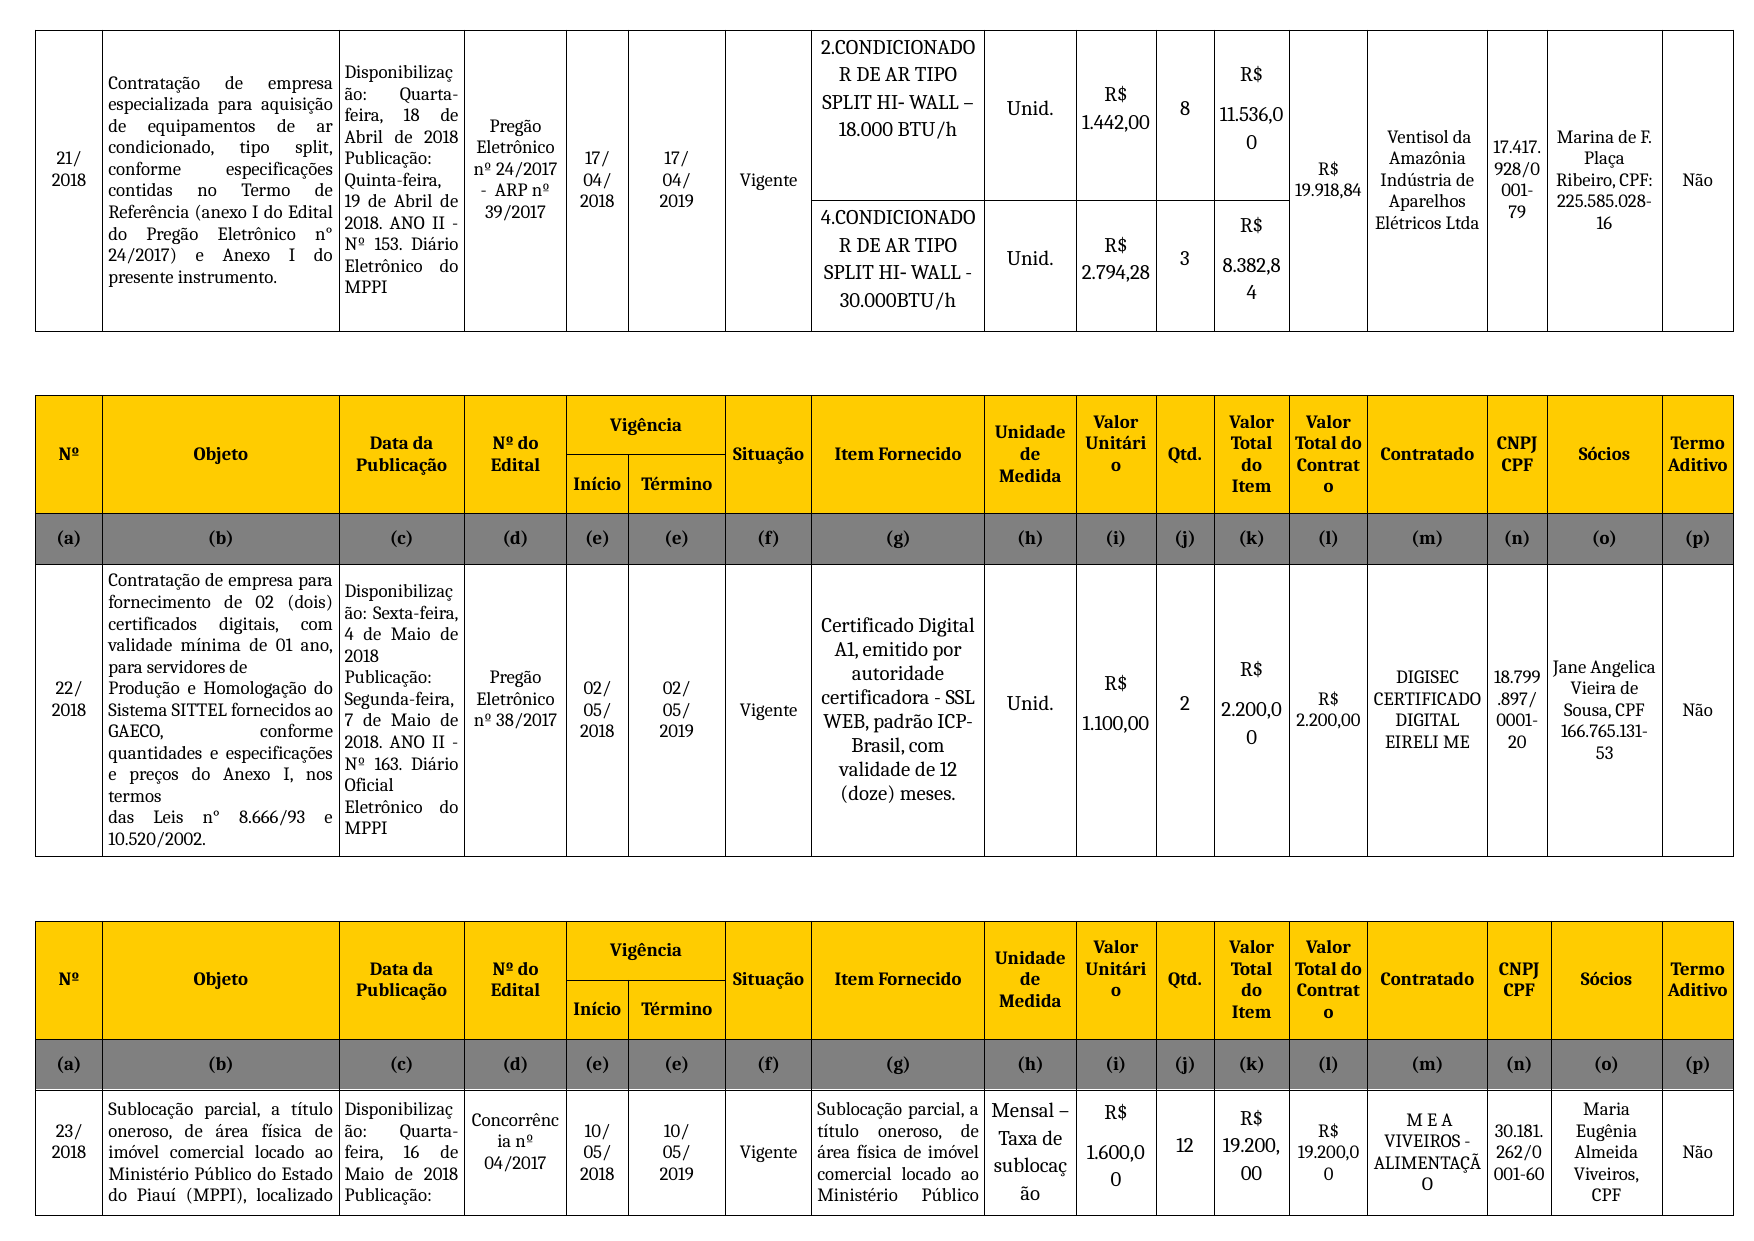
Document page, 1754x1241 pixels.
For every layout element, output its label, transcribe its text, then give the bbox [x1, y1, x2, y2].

table_cell R$ 19.200,00 [1215, 1091, 1289, 1215]
table_cell (p) [1663, 514, 1733, 564]
table_cell Certificado Digital A1, emitido por autoridade certificadora - SSL WEB, padrão ICP-Brasil, com validade de 12 (doze) meses. [812, 565, 984, 856]
table_cell DIGISEC CERTIFICADO DIGITAL EIRELI ME [1368, 565, 1487, 856]
table_header Termo Aditivo [1663, 922, 1733, 1039]
table_header Valor Total do Contrato [1290, 396, 1367, 513]
table_header Valor Total do Contrato [1290, 922, 1367, 1039]
table_cell (e) [567, 514, 628, 564]
table_cell R$ 19.918,84 [1290, 31, 1367, 331]
table_cell Unid. [985, 565, 1076, 856]
table_cell (k) [1215, 1040, 1289, 1089]
table_header Nº [36, 396, 102, 513]
table_cell 17/ 04/ 2019 [629, 31, 725, 331]
table_header Item Fornecido [812, 396, 984, 513]
table_cell R$ 8.382,84 [1215, 201, 1289, 331]
table_cell R$ 19.200,00 [1290, 1091, 1367, 1215]
table_header Valor Total do Item [1215, 922, 1289, 1039]
table_cell 12 [1157, 1091, 1214, 1215]
table_header CNPJ CPF [1488, 922, 1551, 1039]
table_cell 17.417.928/0001-79 [1488, 31, 1547, 331]
table_cell 30.181.262/0001-60 [1488, 1091, 1551, 1215]
table_cell 02/ 05/ 2018 [567, 565, 628, 856]
table_cell (e) [629, 514, 725, 564]
table_cell (a) [36, 514, 102, 564]
table_header Valor Unitário [1077, 922, 1156, 1039]
table_header Valor Unitário [1077, 396, 1156, 513]
table_cell Mensal – Taxa de sublocação [985, 1091, 1076, 1215]
table_cell 18.799.897/0001-20 [1488, 565, 1547, 856]
table_cell Sublocação parcial, a título oneroso, de área física de imóvel comercial locado ao Ministério Público [812, 1091, 984, 1215]
table_header Nº [36, 922, 102, 1039]
table_cell Vigente [726, 31, 811, 331]
table_header Sócios [1548, 396, 1662, 513]
table_header Nº do Edital [465, 922, 566, 1039]
table_cell Término [629, 455, 725, 513]
table_cell R$ 2.200,00 [1290, 565, 1367, 856]
table_cell (f) [726, 514, 811, 564]
table_cell (j) [1157, 1040, 1214, 1089]
table_cell Disponibilização: Quarta-feira, 18 de Abril de 2018 Publicação: Quinta-feira, 19 de Abril de 2018. ANO II - Nº 153. Diário Eletrônico do MPPI [340, 31, 464, 331]
table_cell (f) [726, 1040, 811, 1089]
table_cell 17/ 04/ 2018 [567, 31, 628, 331]
table_cell Jane Angelica Vieira de Sousa, CPF 166.765.131-53 [1548, 565, 1662, 856]
table_cell (m) [1368, 1040, 1487, 1089]
table_cell 22/ 2018 [36, 565, 102, 856]
table_header Termo Aditivo [1663, 396, 1733, 513]
table_cell (n) [1488, 1040, 1551, 1089]
table_cell 3 [1157, 201, 1214, 331]
table_header Situação [726, 922, 811, 1039]
table_cell Marina de F. Plaça Ribeiro, CPF: 225.585.028-16 [1548, 31, 1662, 331]
table_cell (j) [1157, 514, 1214, 564]
table_cell Não [1663, 1091, 1733, 1215]
table_cell 10/ 05/ 2018 [567, 1091, 628, 1215]
table_cell (l) [1290, 1040, 1367, 1089]
table_cell (b) [103, 1040, 339, 1089]
table_cell (b) [103, 514, 339, 564]
table_header Contratado [1368, 396, 1487, 513]
table_cell Disponibilização: Quarta-feira, 16 de Maio de 2018 Publicação: [340, 1091, 464, 1215]
table_header Objeto [103, 396, 339, 513]
table_cell Maria Eugênia Almeida Viveiros, CPF [1552, 1091, 1662, 1215]
table_cell R$ 1.600,00 [1077, 1091, 1156, 1215]
table_cell Pregão Eletrônico nº 38/2017 [465, 565, 566, 856]
table_header CNPJ CPF [1488, 396, 1547, 513]
table_cell 10/ 05/ 2019 [629, 1091, 725, 1215]
table_cell R$ 2.794,28 [1077, 201, 1156, 331]
table_header Unidade de Medida [985, 396, 1076, 513]
table_cell R$ 1.100,00 [1077, 565, 1156, 856]
table_cell (a) [36, 1040, 102, 1089]
table_cell Disponibilização: Sexta-feira, 4 de Maio de 2018 Publicação: Segunda-feira, 7 de Maio de 2018. ANO II - Nº 163. Diário Oficial Eletrônico do MPPI [340, 565, 464, 856]
table_cell 2 [1157, 565, 1214, 856]
table_cell 02/ 05/ 2019 [629, 565, 725, 856]
table_cell R$ 1.442,00 [1077, 31, 1156, 200]
table_cell (m) [1368, 514, 1487, 564]
table_header Valor Total do Item [1215, 396, 1289, 513]
table_cell R$ 2.200,00 [1215, 565, 1289, 856]
table_cell Unid. [985, 31, 1076, 200]
table_header Nº do Edital [465, 396, 566, 513]
table_cell 8 [1157, 31, 1214, 200]
table_cell 2.CONDICIONADOR DE AR TIPO SPLIT HI‐ WALL – 18.000 BTU/h [812, 31, 984, 200]
table_cell Término [629, 981, 725, 1039]
table_cell (c) [340, 514, 464, 564]
table_header Item Fornecido [812, 922, 984, 1039]
table_cell (o) [1552, 1040, 1662, 1089]
table_header Vigência [567, 922, 725, 980]
table_cell Vigente [726, 1091, 811, 1215]
table_cell M E A VIVEIROS - ALIMENTAÇÃO [1368, 1091, 1487, 1215]
table_cell (e) [629, 1040, 725, 1089]
table_cell Contratação de empresa especializada para aquisição de equipamentos de ar condicionado, tipo split, conforme especificações contidas no Termo de Referência (anexo I do Edital do Pregão Eletrônico n° 24/2017) e Anexo I do presente instrumento. [103, 31, 339, 331]
table_header Contratado [1368, 922, 1487, 1039]
table_cell R$ 11.536,00 [1215, 31, 1289, 200]
table_cell (k) [1215, 514, 1289, 564]
table_cell (n) [1488, 514, 1547, 564]
table_cell Vigente [726, 565, 811, 856]
table_header Qtd. [1157, 396, 1214, 513]
table_cell 4.CONDICIONADOR DE AR TIPO SPLIT HI‐ WALL - 30.000BTU/h [812, 201, 984, 331]
table_cell Ventisol da Amazônia Indústria de Aparelhos Elétricos Ltda [1368, 31, 1487, 331]
table_cell (d) [465, 1040, 566, 1089]
table_cell Início [567, 455, 628, 513]
table_cell (g) [812, 1040, 984, 1089]
table_cell Pregão Eletrônico nº 24/2017 - ARP nº 39/2017 [465, 31, 566, 331]
table_cell (o) [1548, 514, 1662, 564]
table_header Qtd. [1157, 922, 1214, 1039]
table_header Unidade de Medida [985, 922, 1076, 1039]
table_cell 21/ 2018 [36, 31, 102, 331]
table_cell Não [1663, 31, 1733, 331]
table_header Sócios [1552, 922, 1662, 1039]
table_cell (h) [985, 1040, 1076, 1089]
table_header Data da Publicação [340, 396, 464, 513]
table_cell Contratação de empresa para fornecimento de 02 (dois) certificados digitais, com validade mínima de 01 ano, para servidores de Produção e Homologação do Sistema SITTEL fornecidos ao GAECO, conforme quantidades e especificações e preços do Anexo I, nos termos das Leis n° 8.666/93 e 10.520/2002. [103, 565, 339, 856]
table_cell (d) [465, 514, 566, 564]
table_cell 23/ 2018 [36, 1091, 102, 1215]
table_cell Unid. [985, 201, 1076, 331]
table_cell (l) [1290, 514, 1367, 564]
table_cell (e) [567, 1040, 628, 1089]
table_cell Sublocação parcial, a título oneroso, de área física de imóvel comercial locado ao Ministério Público do Estado do Piauí (MPPI), localizado [103, 1091, 339, 1215]
table_cell Não [1663, 565, 1733, 856]
table_cell (i) [1077, 514, 1156, 564]
table_cell (i) [1077, 1040, 1156, 1089]
table_header Objeto [103, 922, 339, 1039]
table_header Data da Publicação [340, 922, 464, 1039]
table_cell (p) [1663, 1040, 1733, 1089]
table_cell (h) [985, 514, 1076, 564]
table_cell Concorrência nº 04/2017 [465, 1091, 566, 1215]
table_header Vigência [567, 396, 725, 454]
table_cell (g) [812, 514, 984, 564]
table_header Situação [726, 396, 811, 513]
table_cell Início [567, 981, 628, 1039]
table_cell (c) [340, 1040, 464, 1089]
